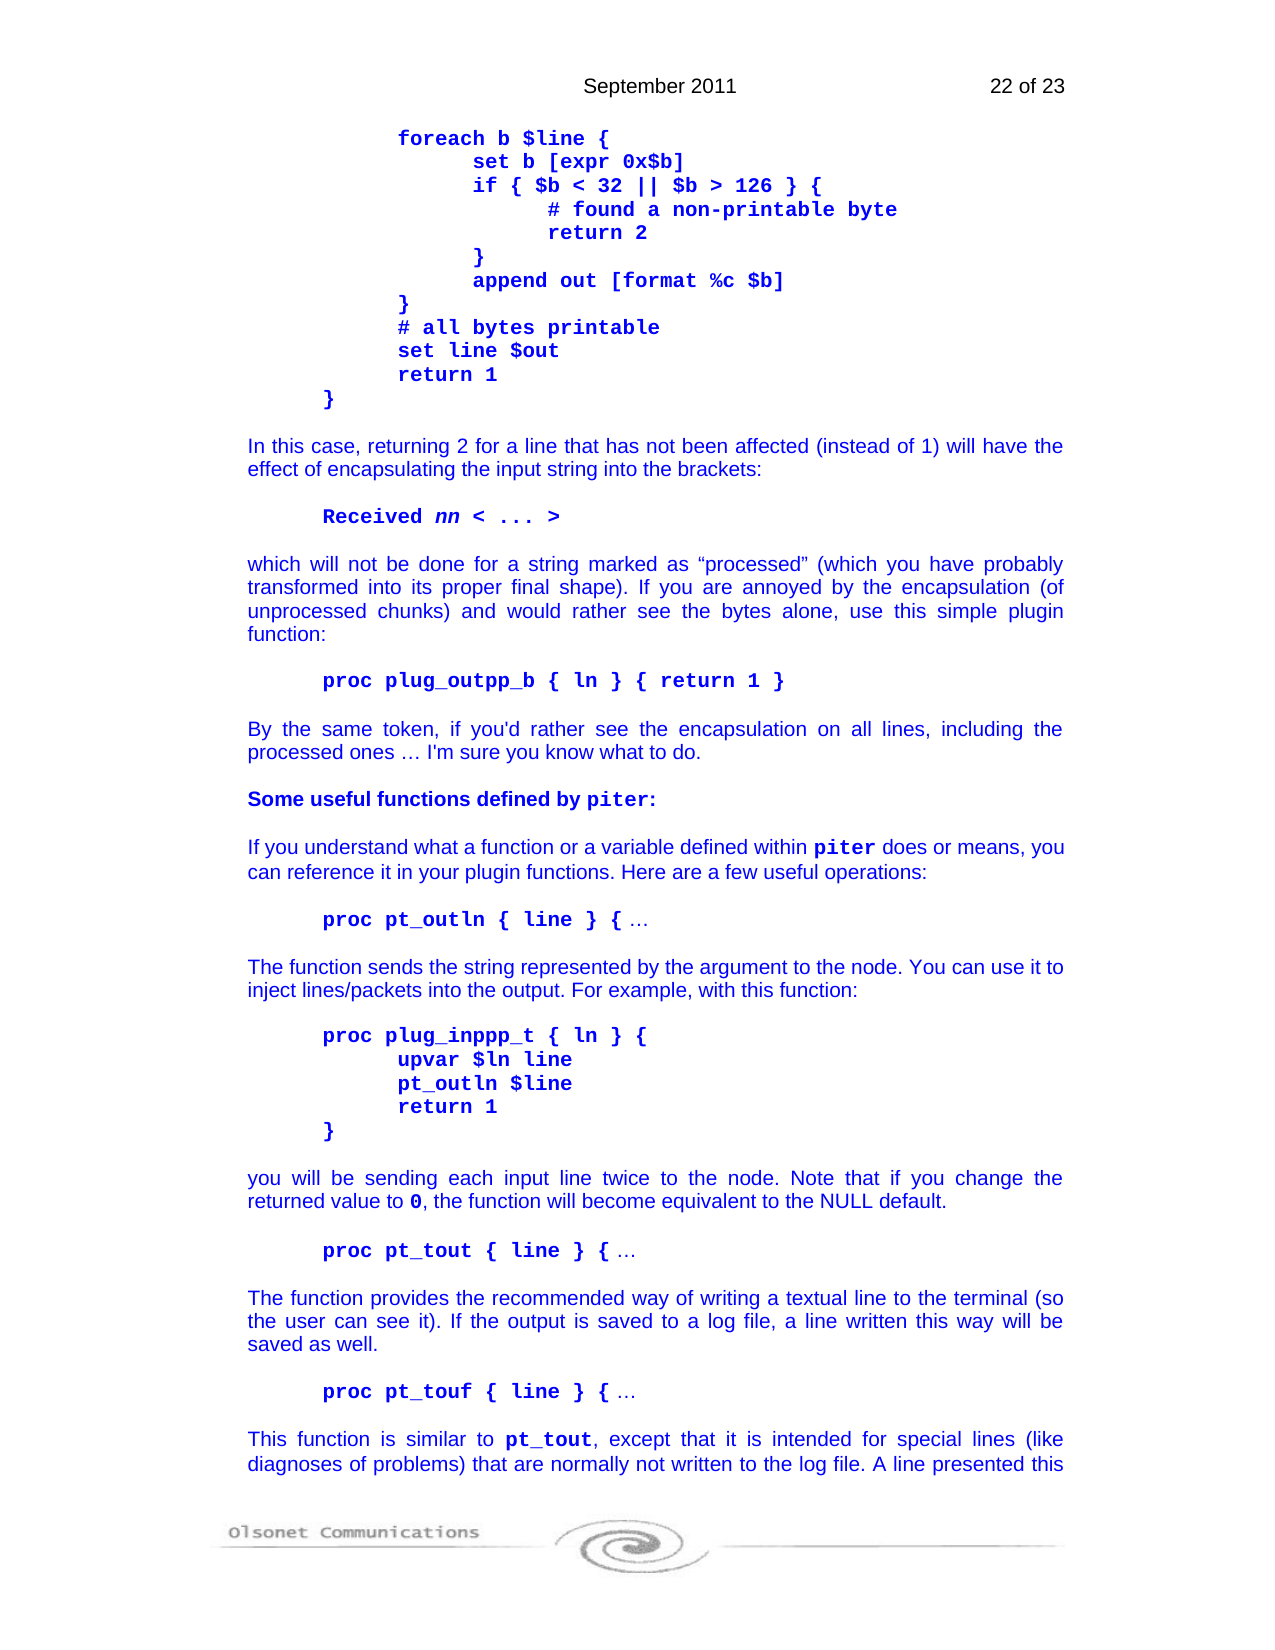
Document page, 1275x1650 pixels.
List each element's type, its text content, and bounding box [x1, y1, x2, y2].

text return 2 [247, 222, 1065, 246]
text Some useful functions defined by piter: [247, 787, 1065, 812]
text # all bytes printable [247, 317, 1065, 341]
text The function sends the string represented by the argument to the node. You can use it to inject lines/packets into the output. For example, with this function: [247, 956, 1065, 1002]
text foreach b $line { [247, 128, 1065, 151]
text you will be sending each input line twice to the node. Note that if you change the returned value to 0, the function will become equivalent to the NULL default. [247, 1167, 1065, 1215]
text return 1 [247, 364, 1065, 388]
text proc pt_tout { line } { … [247, 1238, 1065, 1263]
text which will not be done for a string marked as “processed” (which you have probably transformed into its proper final shape). If you are annoyed by the encapsulation (of unprocessed chunks) and would rather see the bytes alone, use this simple plugin function: [247, 553, 1065, 646]
text return 1 [247, 1096, 1065, 1120]
text # found a non-printable byte [247, 199, 1065, 222]
text upvar $ln line [247, 1049, 1065, 1072]
text By the same token, if you'd rather see the encapsulation on all lines, including the processed ones … I'm sure you know what to do. [247, 718, 1065, 764]
text } [247, 1120, 1065, 1143]
text append out [format %c $b] [247, 269, 1065, 293]
text proc plug_inppp_t { ln } { [247, 1025, 1065, 1049]
text set line $out [247, 341, 1065, 364]
text } [247, 293, 1065, 317]
text } [247, 388, 1065, 411]
text In this case, returning 2 for a line that has not been affected (instead of 1) will have the effect of encapsulating the input string into the brackets: [247, 435, 1065, 481]
text This function is similar to pt_tout, except that it is intended for special lines (like diagnoses of problems) that are normally not written to the log file. A line presented this [247, 1428, 1065, 1476]
text } [247, 246, 1065, 269]
text The function provides the recommended way of writing a textual line to the terminal (so the user can see it). If the output is saved to a log file, a line written this way will be saved as well. [247, 1287, 1065, 1356]
text pt_outln $line [247, 1072, 1065, 1096]
text If you understand what a function or a variable defined within piter does or means, you can reference it in your plugin functions. Here are a few useful operations: [247, 836, 1065, 884]
text proc plug_outpp_b { ln } { return 1 } [247, 669, 1065, 694]
text proc pt_outln { line } { … [247, 907, 1065, 932]
text if { $b < 32 || $b > 126 } { [247, 175, 1065, 199]
text proc pt_touf { line } { … [247, 1379, 1065, 1404]
picture [210, 1504, 1065, 1596]
text Received nn < ... > [247, 504, 1065, 529]
text set b [expr 0x$b] [247, 151, 1065, 175]
